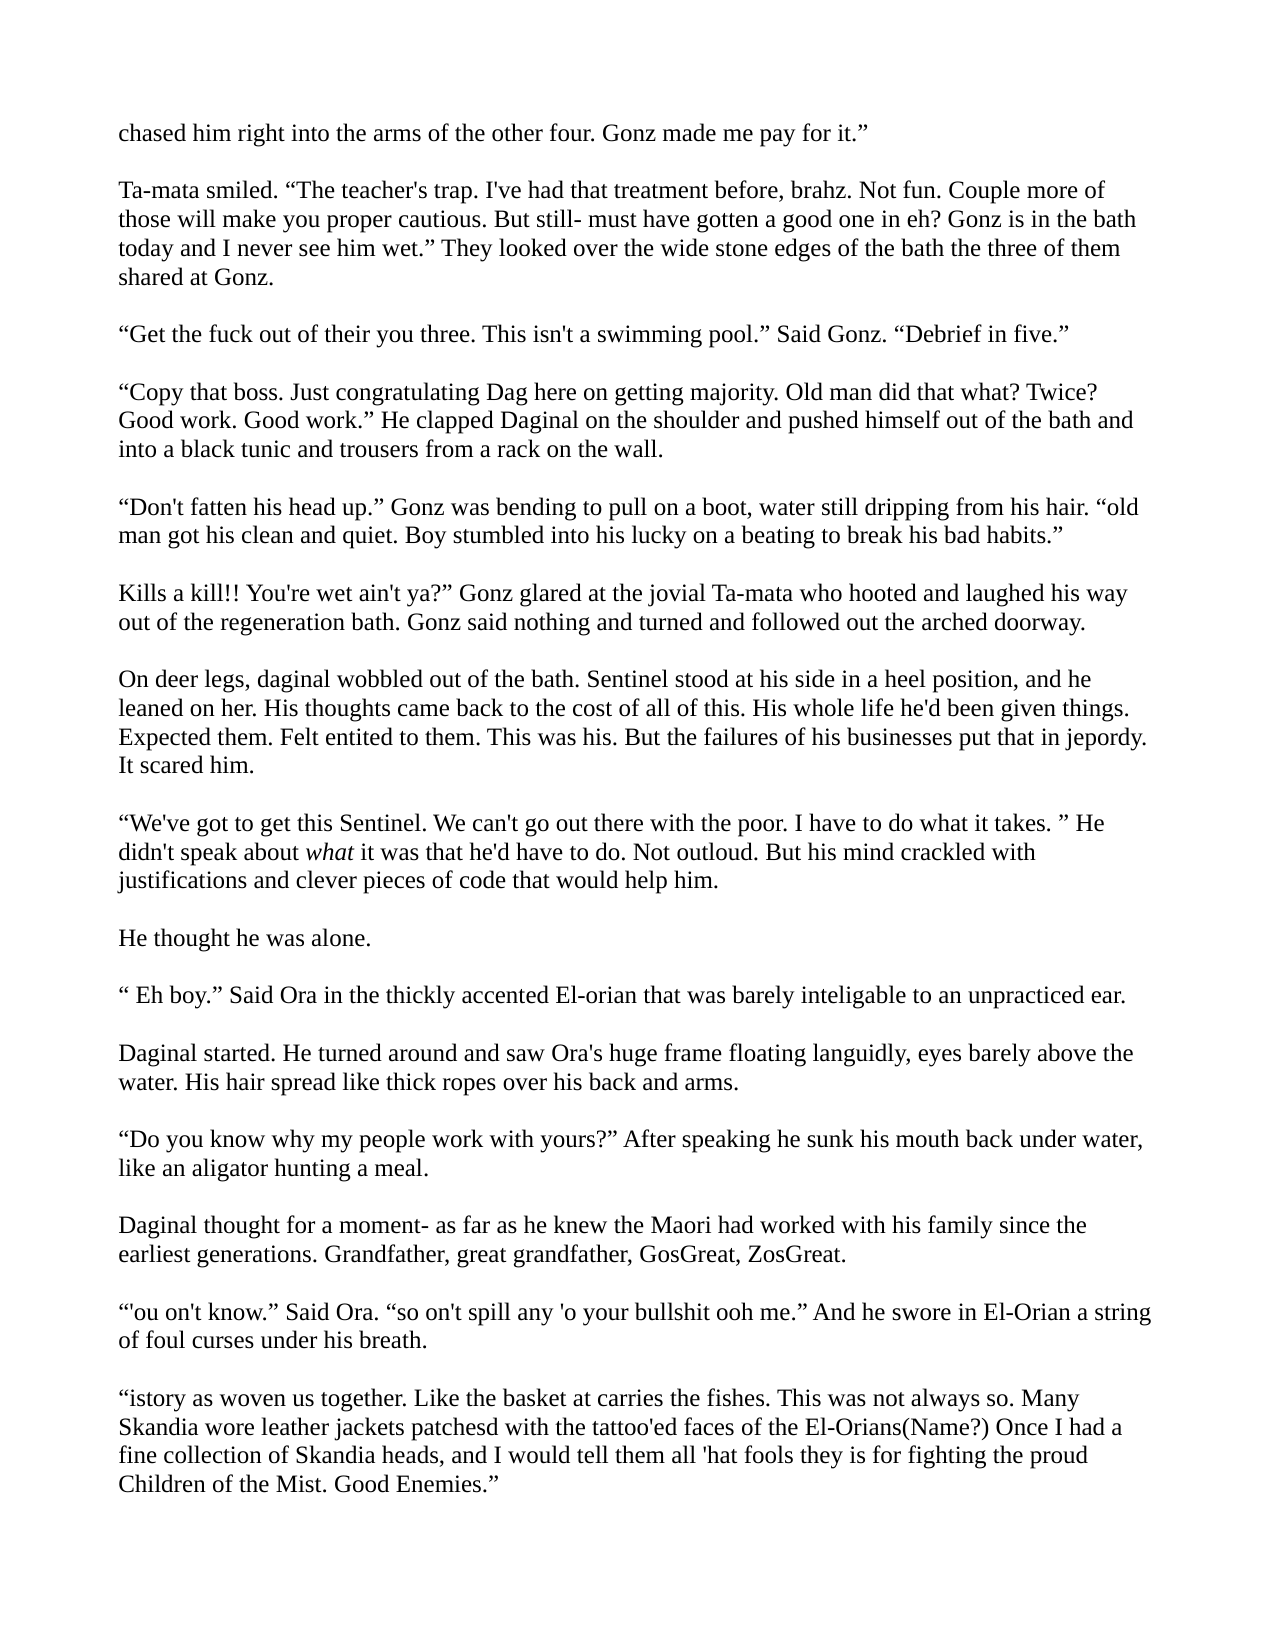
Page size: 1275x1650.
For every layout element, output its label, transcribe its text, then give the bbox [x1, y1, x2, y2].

text Ta-mata smiled. “The teacher's trap. I've had that treatment before, brahz. Not fun. Couple more of those will make you proper cautious. But still- must have gotten a good one in eh? Gonz is in the bath today and I never see him wet.” They looked over the wide stone edges of the bath the three of them shared at Gonz. [118, 176, 1157, 291]
text “istory as woven us together. Like the basket at carries the fishes. This was not always so. Many Skandia wore leather jackets patchesd with the tattoo'ed faces of the El-Orians(Name?) Once I had a fine collection of Skandia heads, and I would tell them all 'hat fools they is for fighting the proud Children of the Mist. Good Enemies.” [118, 1383, 1157, 1498]
text “Do you know why my people work with yours?” After speaking he sunk his mouth back under water, like an aligator hunting a meal. [118, 1124, 1157, 1182]
text “ Eh boy.” Said Ora in the thickly accented El-orian that was barely inteligable to an unpracticed ear. [118, 981, 1157, 1009]
text “Copy that boss. Just congratulating Dag here on getting majority. Old man did that what? Twice? Good work. Good work.” He clapped Daginal on the shoulder and pushed himself out of the bath and into a black tunic and trousers from a rack on the wall. [118, 377, 1157, 463]
text He thought he was alone. [118, 923, 1157, 952]
text Daginal started. He turned around and saw Ora's huge frame floating languidly, eyes barely above the water. His hair spread like thick ropes over his back and arms. [118, 1038, 1157, 1096]
text Daginal thought for a moment- as far as he knew the Maori had worked with his family since the earliest generations. Grandfather, great grandfather, GosGreat, ZosGreat. [118, 1211, 1157, 1268]
text “We've got to get this Sentinel. We can't go out there with the poor. I have to do what it takes. ” He didn't speak about what it was that he'd have to do. Not outloud. But his mind crackled with justifications and clever pieces of code that would help him. [118, 808, 1157, 894]
text “'ou on't know.” Said Ora. “so on't spill any 'o your bullshit ooh me.” And he swore in El-Orian a string of foul curses under his breath. [118, 1297, 1157, 1354]
text Kills a kill!! You're wet ain't ya?” Gonz glared at the jovial Ta-mata who hooted and laughed his way out of the regeneration bath. Gonz said nothing and turned and followed out the arched doorway. On deer legs, daginal wobbled out of the bath. Sentinel stood at his side in a heel position, and he leaned on her. His thoughts came back to the cost of all of this. His whole life he'd been given things. Expected them. Felt entited to them. This was his. But the failures of his businesses put that in jepordy. It scared him. [118, 578, 1157, 779]
text chased him right into the arms of the other four. Gonz made me pay for it.” [118, 118, 1157, 147]
text “Get the fuck out of their you three. This isn't a swimming pool.” Said Gonz. “Debrief in five.” [118, 319, 1157, 348]
text “Don't fatten his head up.” Gonz was bending to pull on a boot, water still dripping from his hair. “old man got his clean and quiet. Boy stumbled into his lucky on a beating to break his bad habits.” [118, 492, 1157, 549]
